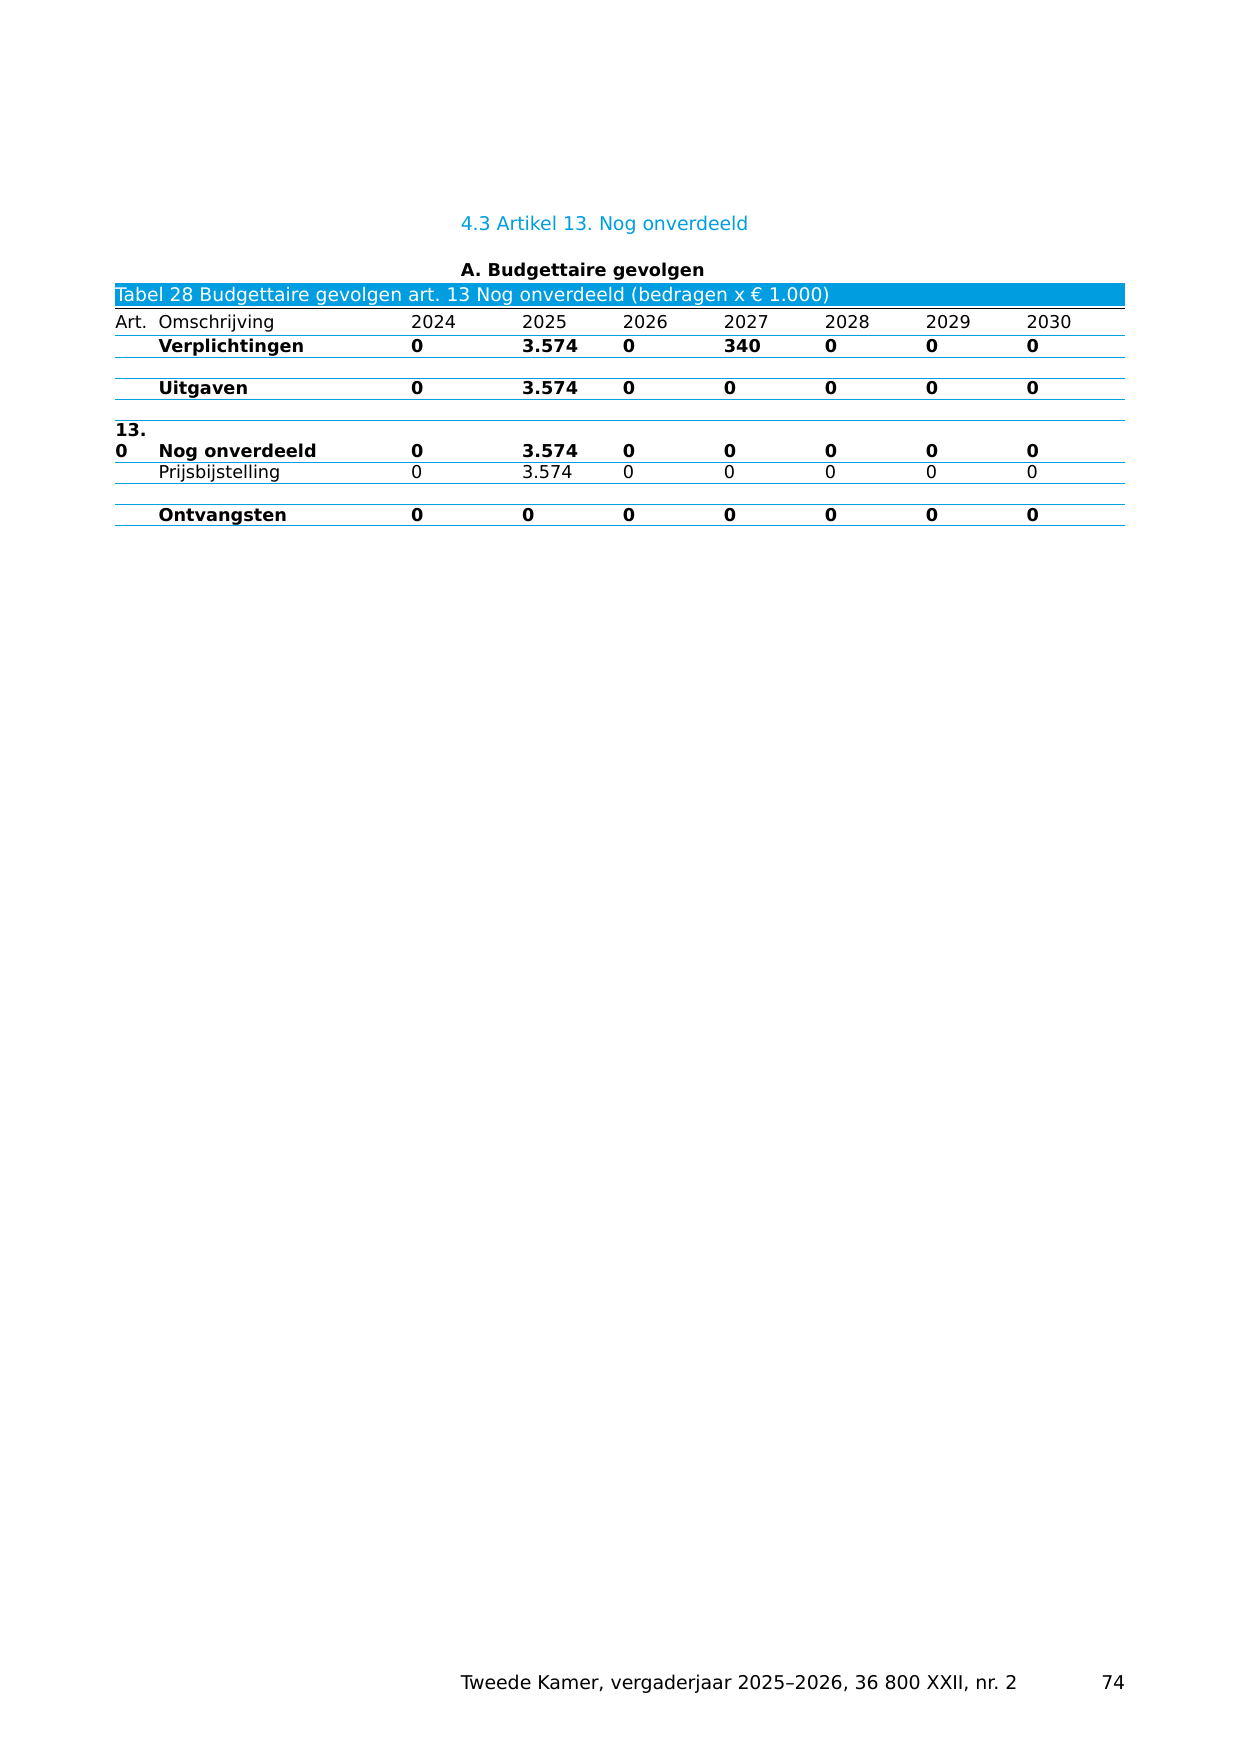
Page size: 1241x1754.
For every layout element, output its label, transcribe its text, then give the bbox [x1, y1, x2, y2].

table_cell 0 [822, 336, 923, 356]
table_cell [115, 336, 155, 356]
table_cell 0 [1024, 421, 1125, 462]
table_cell 0 [1024, 463, 1125, 483]
table_cell [115, 358, 155, 378]
table_cell 0 [822, 463, 923, 483]
title 4.3 Artikel 13. Nog onverdeeld [461, 213, 1125, 235]
table_cell 0 [1024, 336, 1125, 356]
table_cell [1024, 358, 1125, 378]
table_cell 0 [923, 336, 1023, 356]
table_cell [923, 484, 1023, 504]
table_cell 0 [721, 421, 822, 462]
table_cell 0 [923, 421, 1023, 462]
table_cell 0 [721, 505, 822, 525]
table_cell 0 [408, 463, 519, 483]
table_cell Prijsbijstelling [155, 463, 408, 483]
table_cell [822, 484, 923, 504]
table_cell 3.574 [519, 336, 620, 356]
table_cell [620, 400, 721, 420]
table_cell 2028 [822, 309, 923, 335]
table_cell [721, 484, 822, 504]
table_cell 0 [822, 379, 923, 399]
table_cell 0 [620, 463, 721, 483]
table_cell 2029 [923, 309, 1023, 335]
table_cell [155, 400, 408, 420]
table_cell 3.574 [519, 379, 620, 399]
table_cell [923, 400, 1023, 420]
table_cell [115, 400, 155, 420]
table_cell Verplichtingen [155, 336, 408, 356]
table_cell [1024, 484, 1125, 504]
table_cell [115, 463, 155, 483]
table_cell [115, 484, 155, 504]
table_cell 13.0 [115, 421, 155, 462]
table_cell [155, 358, 408, 378]
table_cell 0 [822, 421, 923, 462]
table_cell [408, 400, 519, 420]
table_cell [115, 379, 155, 399]
table_cell [822, 358, 923, 378]
table_cell [519, 400, 620, 420]
table_cell [822, 400, 923, 420]
table_cell 0 [620, 336, 721, 356]
table_cell 0 [721, 379, 822, 399]
table_cell 0 [1024, 379, 1125, 399]
table_cell [408, 358, 519, 378]
table_cell 2025 [519, 309, 620, 335]
table_cell [923, 358, 1023, 378]
table_cell 340 [721, 336, 822, 356]
table_cell 0 [408, 505, 519, 525]
table_cell [1024, 400, 1125, 420]
table_cell [620, 484, 721, 504]
table_cell 3.574 [519, 421, 620, 462]
table_cell 0 [620, 379, 721, 399]
table_cell [408, 484, 519, 504]
table_cell [115, 505, 155, 525]
table_cell 2026 [620, 309, 721, 335]
table_cell Omschrijving [155, 309, 408, 335]
table_cell Ontvangsten [155, 505, 408, 525]
table_cell 3.574 [519, 463, 620, 483]
table_cell 0 [620, 421, 721, 462]
table_cell Art. [115, 309, 155, 335]
text A. Budgettaire gevolgen [461, 258, 1125, 281]
table_cell Uitgaven [155, 379, 408, 399]
table_cell 0 [1024, 505, 1125, 525]
table_cell 2030 [1024, 309, 1125, 335]
table_cell 0 [923, 505, 1023, 525]
table_cell [519, 358, 620, 378]
table_cell Nog onverdeeld [155, 421, 408, 462]
table_cell 0 [620, 505, 721, 525]
table_cell 0 [923, 379, 1023, 399]
table_cell 0 [721, 463, 822, 483]
table_cell 0 [519, 505, 620, 525]
table_cell 0 [822, 505, 923, 525]
table_cell [721, 358, 822, 378]
table_cell 2027 [721, 309, 822, 335]
table_cell [721, 400, 822, 420]
table_cell 0 [408, 379, 519, 399]
table_cell 0 [408, 421, 519, 462]
table_cell [519, 484, 620, 504]
table_cell 0 [923, 463, 1023, 483]
table_cell 0 [408, 336, 519, 356]
table_cell 2024 [408, 309, 519, 335]
table_cell [155, 484, 408, 504]
table_cell [620, 358, 721, 378]
